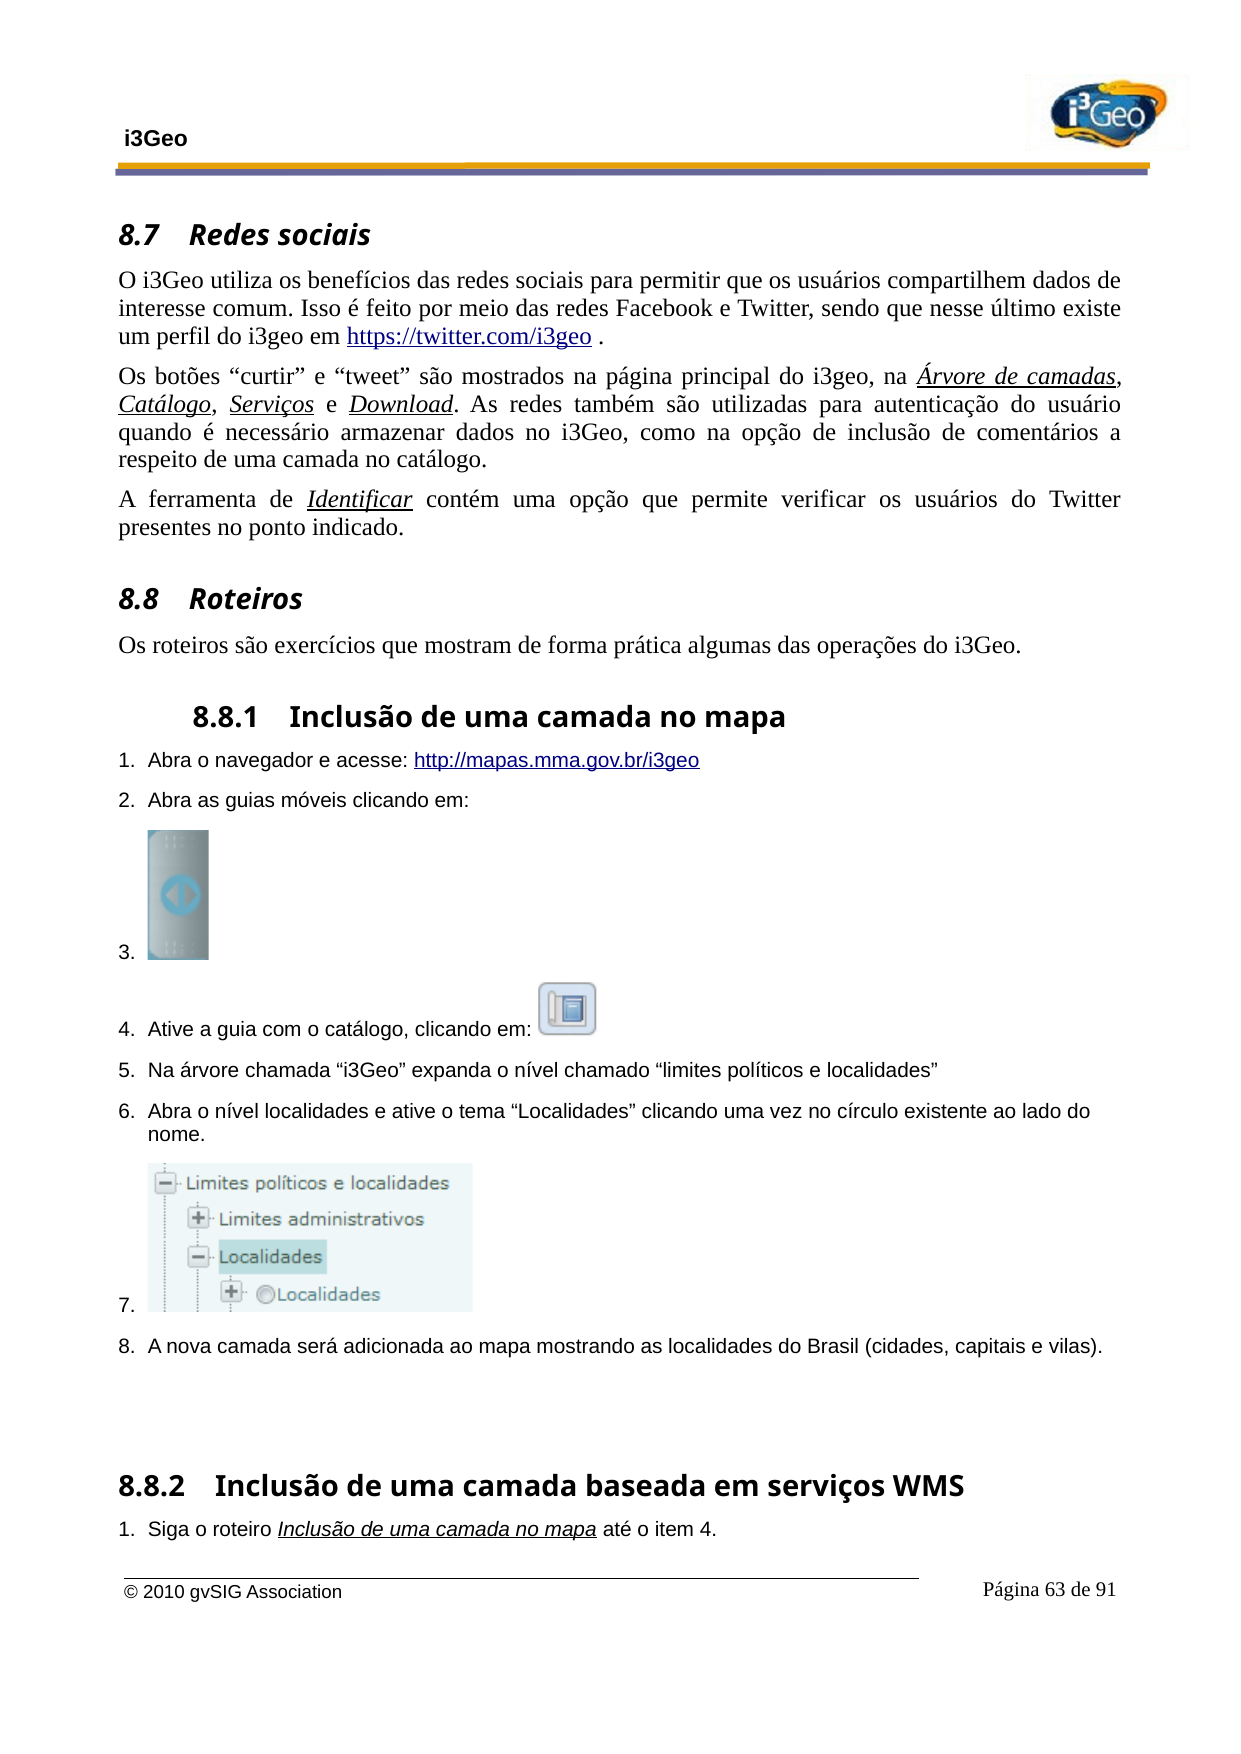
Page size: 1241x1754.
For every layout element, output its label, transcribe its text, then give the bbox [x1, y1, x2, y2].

subtitle Redes sociais [118, 214, 1122, 254]
picture [1025, 74, 1191, 151]
subtitle Inclusão de uma camada no mapa [163, 696, 1122, 736]
list A nova camada será adicionada ao mapa mostrando as localidades do Brasil (cidades, capitais e vilas). [118, 1334, 1122, 1357]
picture [537, 981, 598, 1037]
subtitle Inclusão de uma camada baseada em serviços WMS [118, 1465, 1122, 1505]
list Na árvore chamada “i3Geo” expanda o nível chamado “limites políticos e localidades” [118, 1058, 1122, 1082]
picture [147, 830, 209, 960]
text Os botões “curtir” e “tweet” são mostrados na página principal do i3geo, na Árvore de camadas, Catálogo, Serviços e Download. As redes também são utilizadas para autenticação do usuário quando é necessário armazenar dados no i3Geo, como na opção de inclusão de comentários a respeito de uma camada no catálogo. [118, 362, 1122, 473]
picture [147, 1163, 473, 1312]
list Abra o navegador e acesse: http://mapas.mma.gov.br/i3geo [118, 748, 1122, 771]
list Siga o roteiro Inclusão de uma camada no mapa até o item 4. [118, 1517, 1122, 1540]
list Ative a guia com o catálogo, clicando em: [118, 982, 1122, 1041]
list Abra o nível localidades e ative o tema “Localidades” clicando uma vez no círculo existente ao lado do nome. [118, 1099, 1122, 1146]
list Abra as guias móveis clicando em: [118, 789, 1122, 812]
text O i3Geo utiliza os benefícios das redes sociais para permitir que os usuários compartilhem dados de interesse comum. Isso é feito por meio das redes Facebook e Twitter, sendo que nesse último existe um perfil do i3geo em https://twitter.com/i3geo . [118, 267, 1122, 350]
text Os roteiros são exercícios que mostram de forma prática algumas das operações do i3Geo. [118, 631, 1122, 658]
text A ferramenta de Identificar contém uma opção que permite verificar os usuários do Twitter presentes no ponto indicado. [118, 486, 1122, 541]
subtitle Roteiros [118, 578, 1122, 618]
